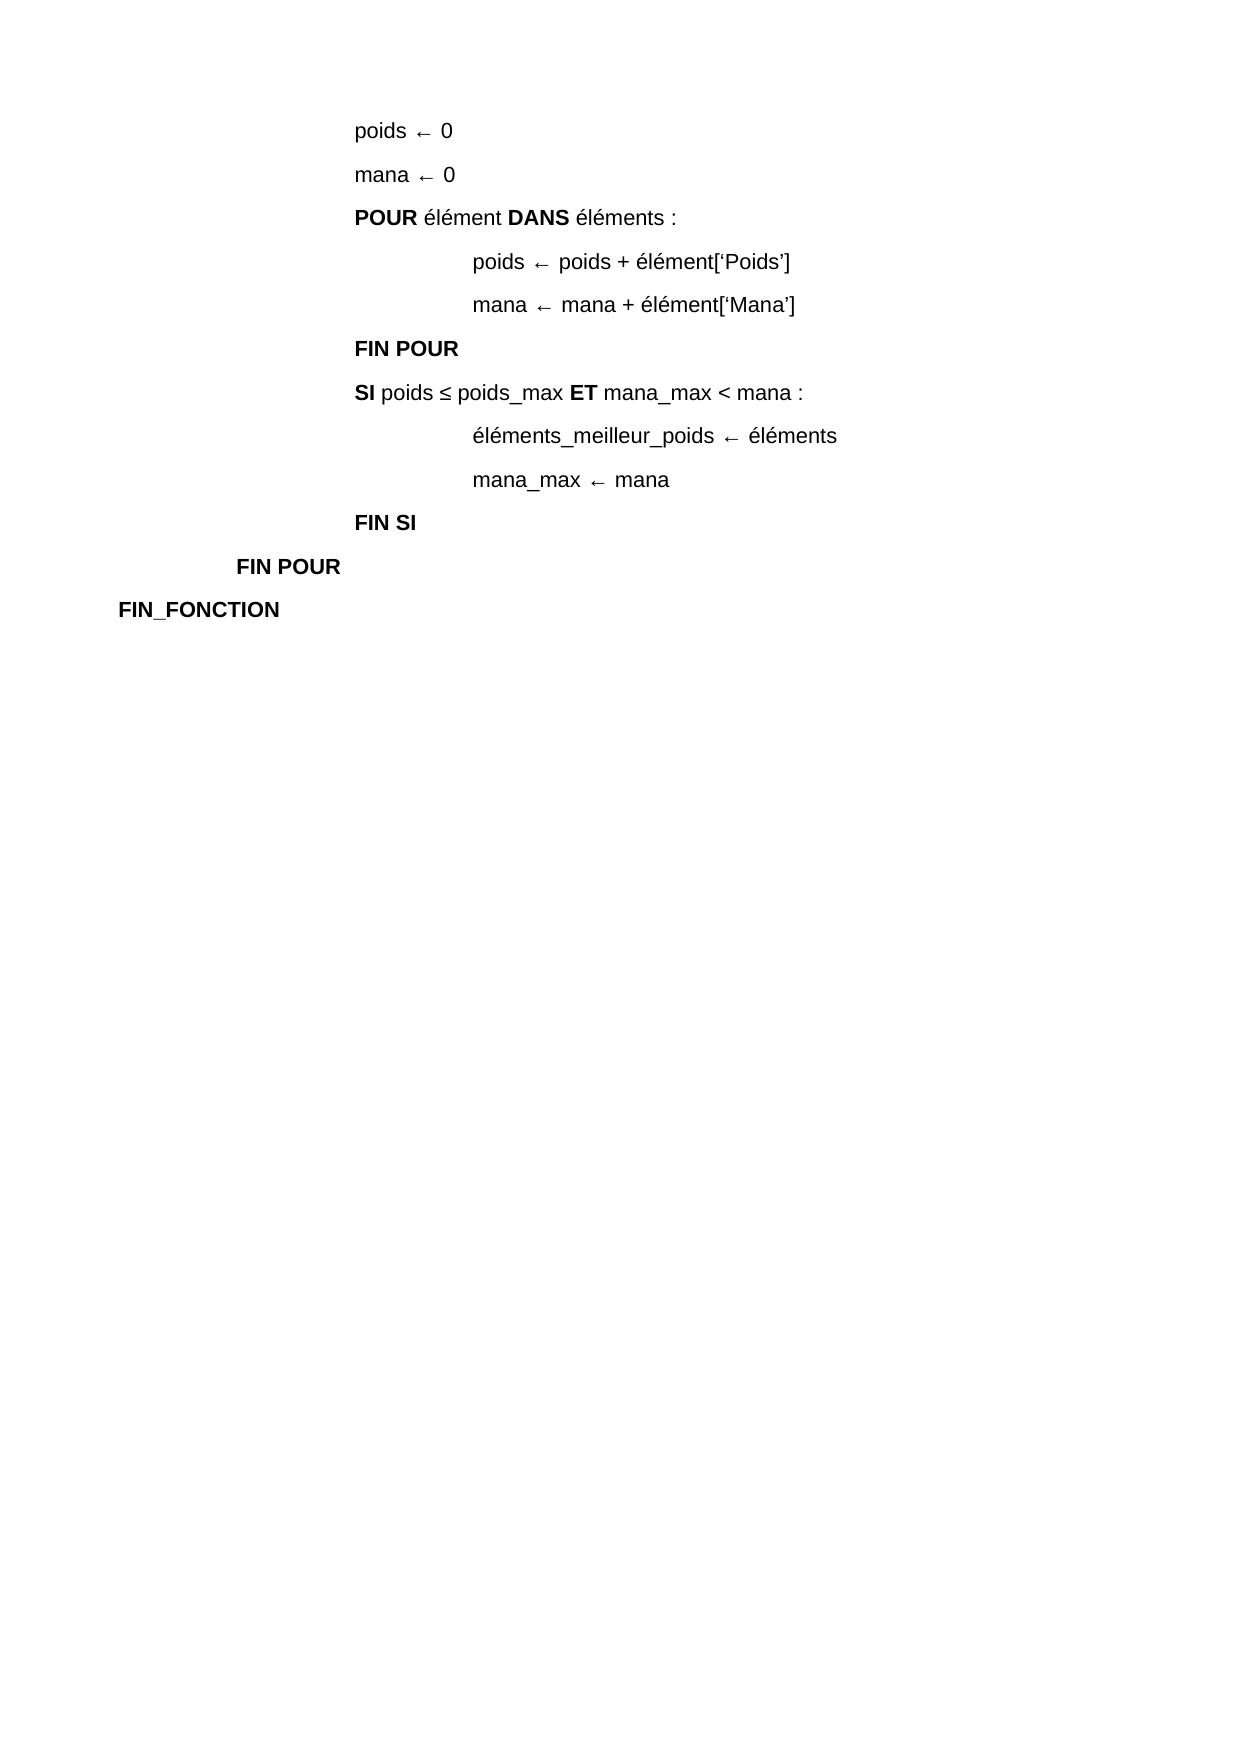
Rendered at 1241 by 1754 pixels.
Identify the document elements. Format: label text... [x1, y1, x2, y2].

text FIN POUR [118, 553, 1122, 579]
text FIN_FONCTION [118, 597, 1122, 622]
text mana ← 0 [118, 162, 1122, 187]
text poids ← 0 [118, 118, 1122, 143]
text SI poids ≤ poids_max ET mana_max < mana : [118, 379, 1122, 404]
text mana ← mana + élément[‘Mana’] [118, 292, 1122, 317]
text mana_max ← mana [118, 466, 1122, 492]
text POUR élément DANS éléments : [118, 205, 1122, 230]
text poids ← poids + élément[‘Poids’] [118, 249, 1122, 274]
text FIN SI [118, 510, 1122, 535]
text FIN POUR [118, 336, 1122, 361]
text éléments_meilleur_poids ← éléments [118, 423, 1122, 448]
